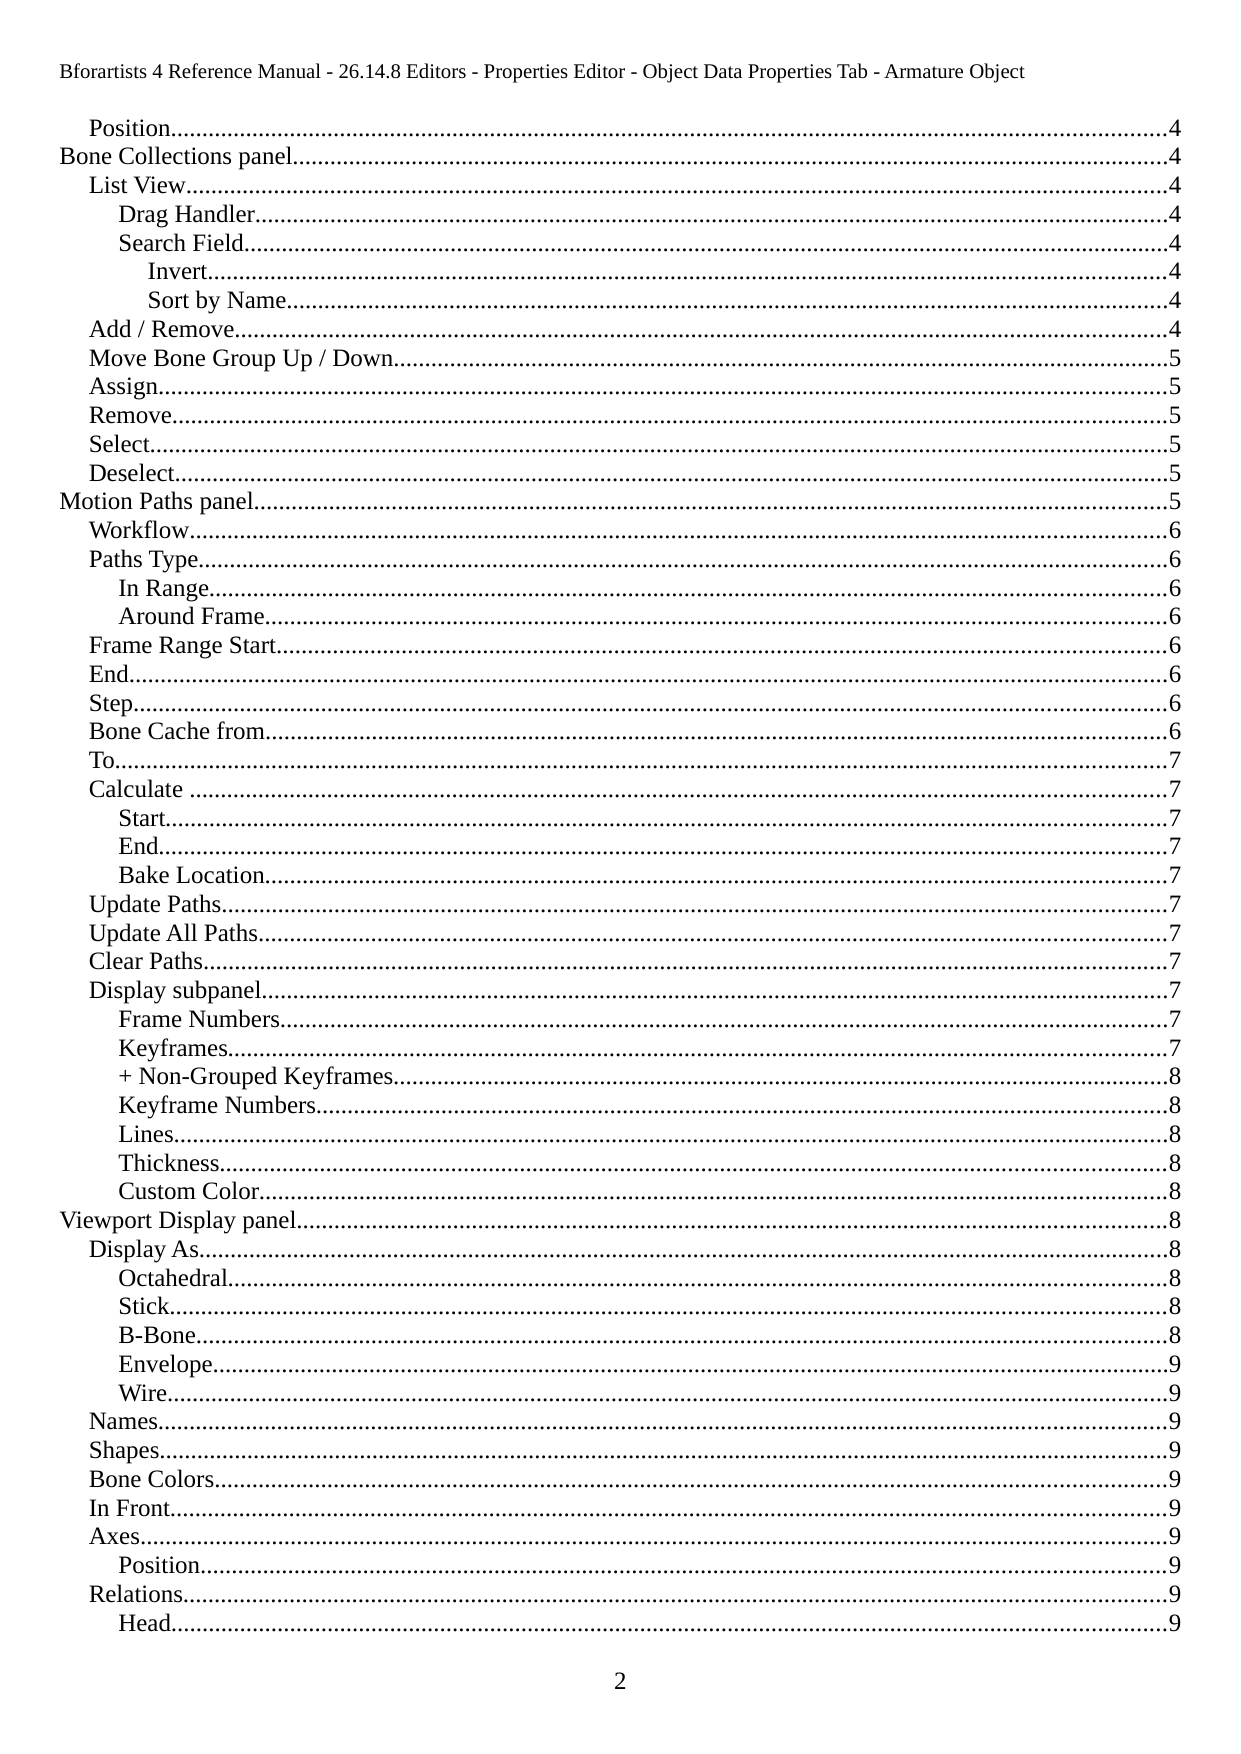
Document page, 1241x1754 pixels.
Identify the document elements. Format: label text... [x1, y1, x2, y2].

text Step 6 [88, 688, 1181, 716]
text Bake Location 7 [118, 860, 1181, 889]
text Viewport Display panel 8 [59, 1205, 1181, 1234]
text Assign 5 [88, 371, 1181, 400]
text Relations 9 [88, 1579, 1181, 1608]
text Calculate ... 7 [88, 774, 1181, 803]
text List View 4 [88, 170, 1181, 199]
text Octahedral 8 [118, 1263, 1181, 1291]
text Shapes 9 [88, 1435, 1181, 1464]
text Position 4 [88, 113, 1181, 141]
text Search Field 4 [118, 228, 1181, 256]
text Move Bone Group Up / Down 5 [88, 343, 1181, 371]
text Custom Color 8 [118, 1176, 1181, 1205]
text Axes 9 [88, 1521, 1181, 1550]
text Deselect 5 [88, 458, 1181, 486]
text Bone Cache from 6 [88, 716, 1181, 745]
text In Front 9 [88, 1493, 1181, 1521]
text In Range 6 [118, 573, 1181, 601]
text Wire 9 [118, 1378, 1181, 1406]
text Drag Handler 4 [118, 199, 1181, 228]
text Invert 4 [147, 256, 1181, 285]
text Sort by Name 4 [147, 285, 1181, 314]
text Update All Paths 7 [88, 918, 1181, 946]
text End 6 [88, 659, 1181, 688]
text Motion Paths panel 5 [59, 486, 1181, 515]
text Names 9 [88, 1406, 1181, 1435]
text Display subpanel 7 [88, 975, 1181, 1004]
text Remove 5 [88, 400, 1181, 429]
text Bone Collections panel 4 [59, 141, 1181, 170]
text Workflow 6 [88, 515, 1181, 544]
text Keyframe Numbers 8 [118, 1090, 1181, 1119]
text Add / Remove 4 [88, 314, 1181, 343]
text Thickness 8 [118, 1148, 1181, 1176]
text Envelope 9 [118, 1349, 1181, 1378]
text End 7 [118, 831, 1181, 860]
text + Non-Grouped Keyframes 8 [118, 1061, 1181, 1090]
text Bone Colors 9 [88, 1464, 1181, 1493]
text Clear Paths 7 [88, 946, 1181, 975]
text Keyframes 7 [118, 1033, 1181, 1061]
text Paths Type 6 [88, 544, 1181, 573]
text Around Frame 6 [118, 601, 1181, 630]
text Display As 8 [88, 1234, 1181, 1263]
text Update Paths 7 [88, 889, 1181, 918]
text B-Bone 8 [118, 1320, 1181, 1349]
text Start 7 [118, 803, 1181, 831]
text Frame Numbers 7 [118, 1004, 1181, 1033]
text Frame Range Start 6 [88, 630, 1181, 659]
text To 7 [88, 745, 1181, 774]
text Head 9 [118, 1608, 1181, 1636]
text Position 9 [118, 1550, 1181, 1579]
text Stick 8 [118, 1291, 1181, 1320]
text Select 5 [88, 429, 1181, 458]
text Lines 8 [118, 1119, 1181, 1148]
